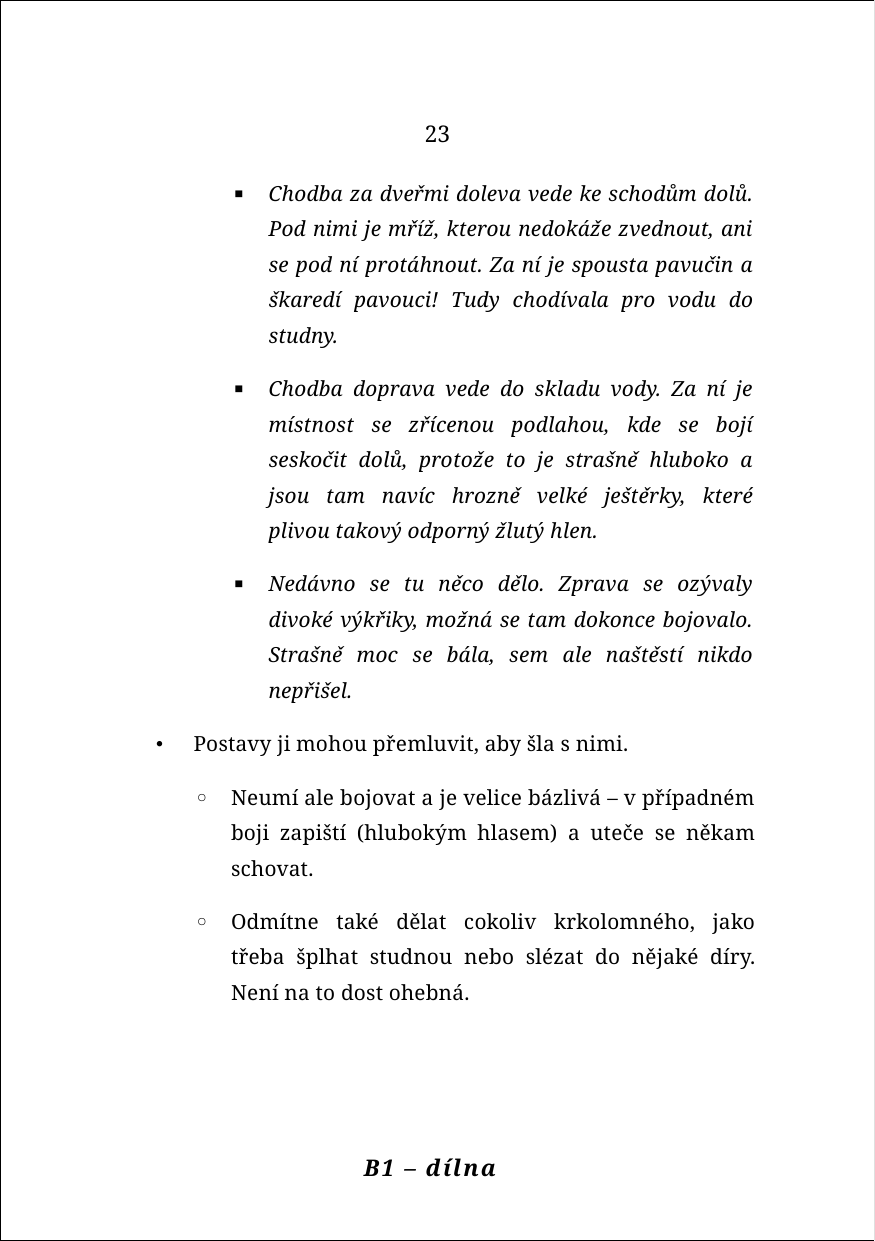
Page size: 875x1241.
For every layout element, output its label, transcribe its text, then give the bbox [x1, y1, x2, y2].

list Postavy ji mohou přemluvit, aby šla s nimi. [156, 729, 756, 758]
list Neumí ale bojovat a je velice bázlivá – v případném boji zapiští (hlubokým hlasem) a uteče se někam schovat. [193, 783, 756, 882]
list Chodba doprava vede do skladu vody. Za ní je místnost se zřícenou podlahou, kde se bojí seskočit dolů, protože to je strašně hluboko a jsou tam navíc hrozně velké ještěrky, které plivou takový odporný žlutý hlen. [231, 374, 756, 545]
list Chodba za dveřmi doleva vede ke schodům dolů. Pod nimi je mříž, kterou nedokáže zvednout, ani se pod ní protáhnout. Za ní je spousta pavučin a škaredí pavouci! Tudy chodívala pro vodu do studny. [231, 179, 756, 349]
list Nedávno se tu něco dělo. Zprava se ozývaly divoké výkřiky, možná se tam dokonce bojovalo. Strašně moc se bála, sem ale naštěstí nikdo nepřišel. [231, 569, 756, 704]
list Odmítne také dělat cokoliv krkolomného, jako třeba šplhat studnou nebo slézat do nějaké díry. Není na to dost ohebná. [193, 907, 756, 1006]
